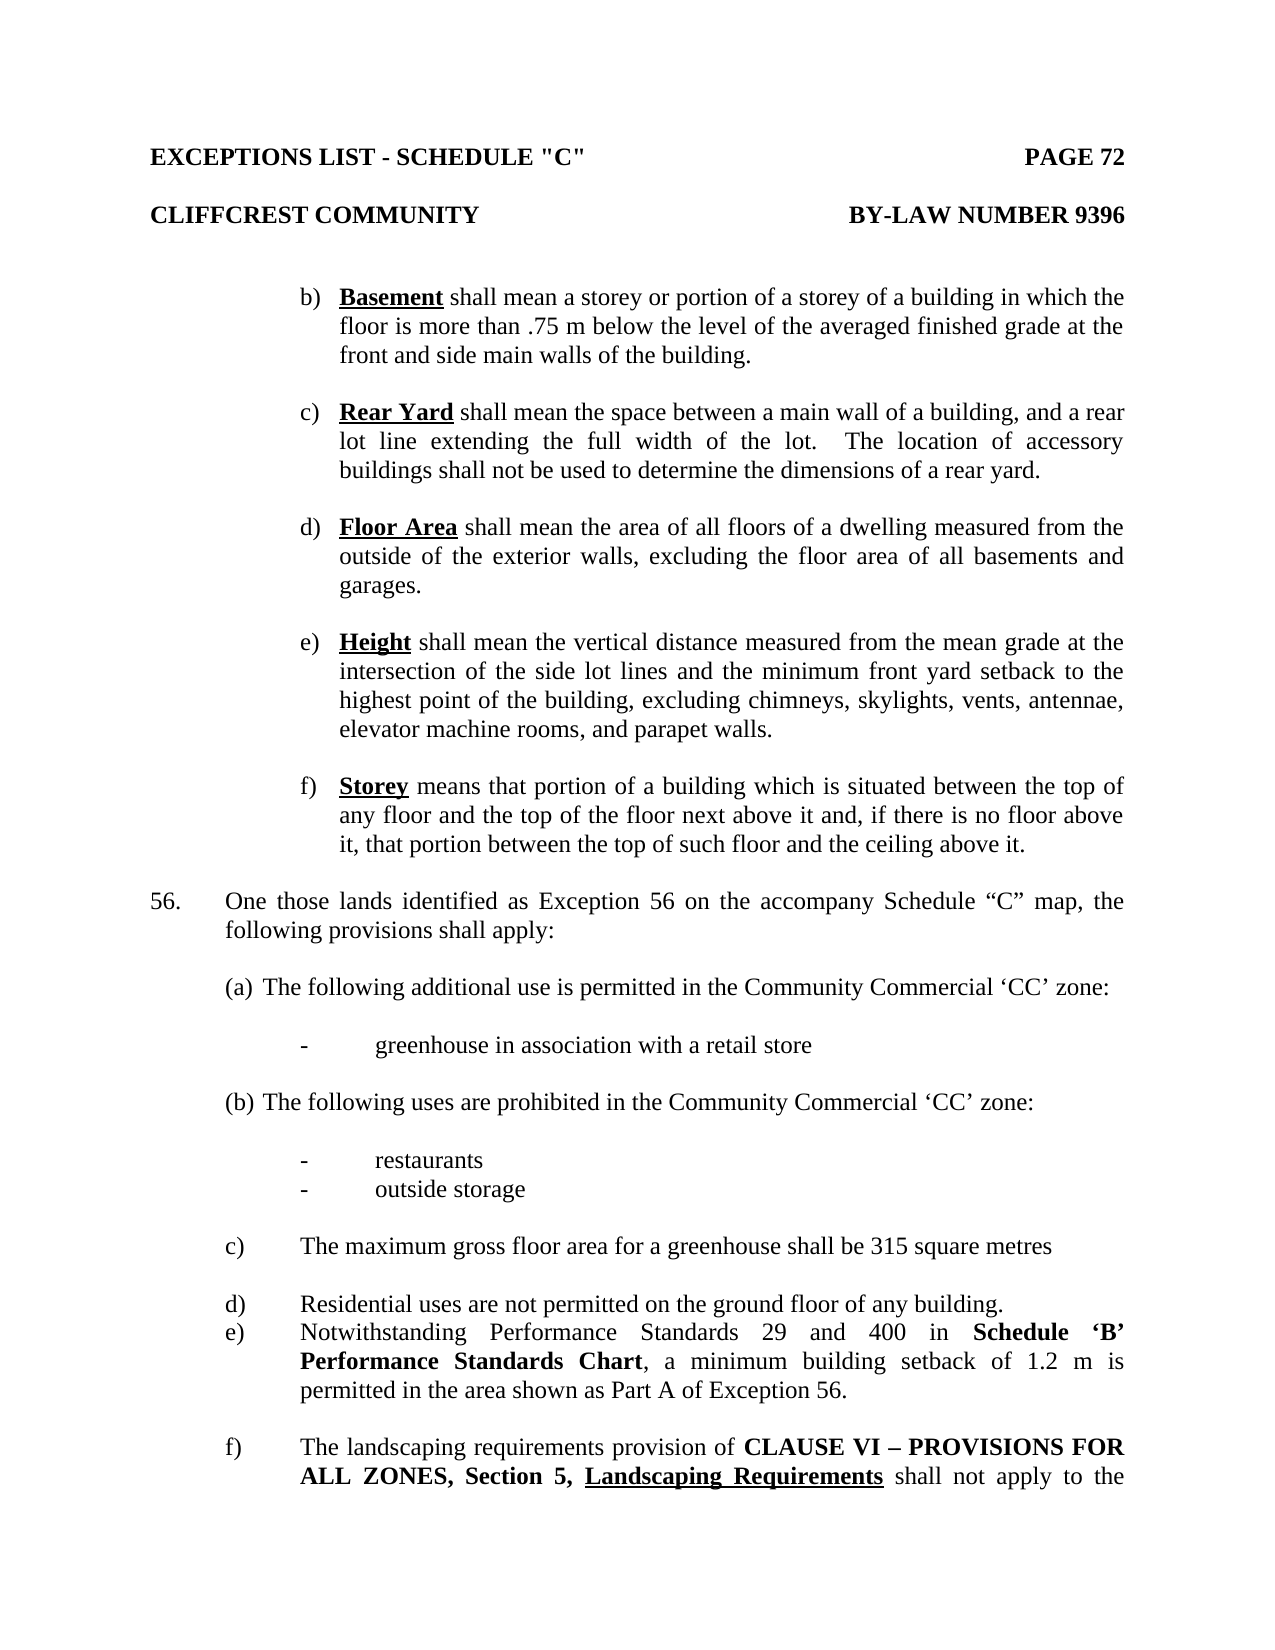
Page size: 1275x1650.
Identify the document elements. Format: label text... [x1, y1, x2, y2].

list Notwithstanding Performance Standards 29 and 400 in Schedule ‘B’ Performance Standards Chart, a minimum building setback of 1.2 m is permitted in the area shown as Part A of Exception 56. [225, 1317, 1125, 1404]
text 56. One those lands identified as Exception 56 on the accompany Schedule “C” map, the following provisions shall apply: [150, 886, 1125, 944]
text - greenhouse in association with a retail store [300, 1030, 1125, 1059]
text c) Rear Yard shall mean the space between a main wall of a building, and a rear lot line extending the full width of the lot. The location of accessory buildings shall not be used to determine the dimensions of a rear yard. [300, 397, 1125, 484]
list restaurants [300, 1145, 1125, 1174]
list Residential uses are not permitted on the ground floor of any building. [225, 1289, 1125, 1317]
list outside storage [300, 1174, 1125, 1202]
list The following uses are prohibited in the Community Commercial ‘CC’ zone: [225, 1087, 1125, 1116]
text b) Basement shall mean a storey or portion of a storey of a building in which the floor is more than .75 m below the level of the averaged finished grade at the front and side main walls of the building. [300, 282, 1125, 369]
text f) Storey means that portion of a building which is situated between the top of any floor and the top of the floor next above it and, if there is no floor above it, that portion between the top of such floor and the ceiling above it. [300, 771, 1125, 857]
list The maximum gross floor area for a greenhouse shall be 315 square metres [225, 1231, 1125, 1260]
list The landscaping requirements provision of CLAUSE VI – PROVISIONS FOR ALL ZONES, Section 5, Landscaping Requirements shall not apply to the [225, 1432, 1125, 1490]
text e) Height shall mean the vertical distance measured from the mean grade at the intersection of the side lot lines and the minimum front yard setback to the highest point of the building, excluding chimneys, skylights, vents, antennae, elevator machine rooms, and parapet walls. [300, 627, 1125, 742]
list The following additional use is permitted in the Community Commercial ‘CC’ zone: [225, 972, 1125, 1001]
text d) Floor Area shall mean the area of all floors of a dwelling measured from the outside of the exterior walls, excluding the floor area of all basements and garages. [300, 512, 1125, 599]
